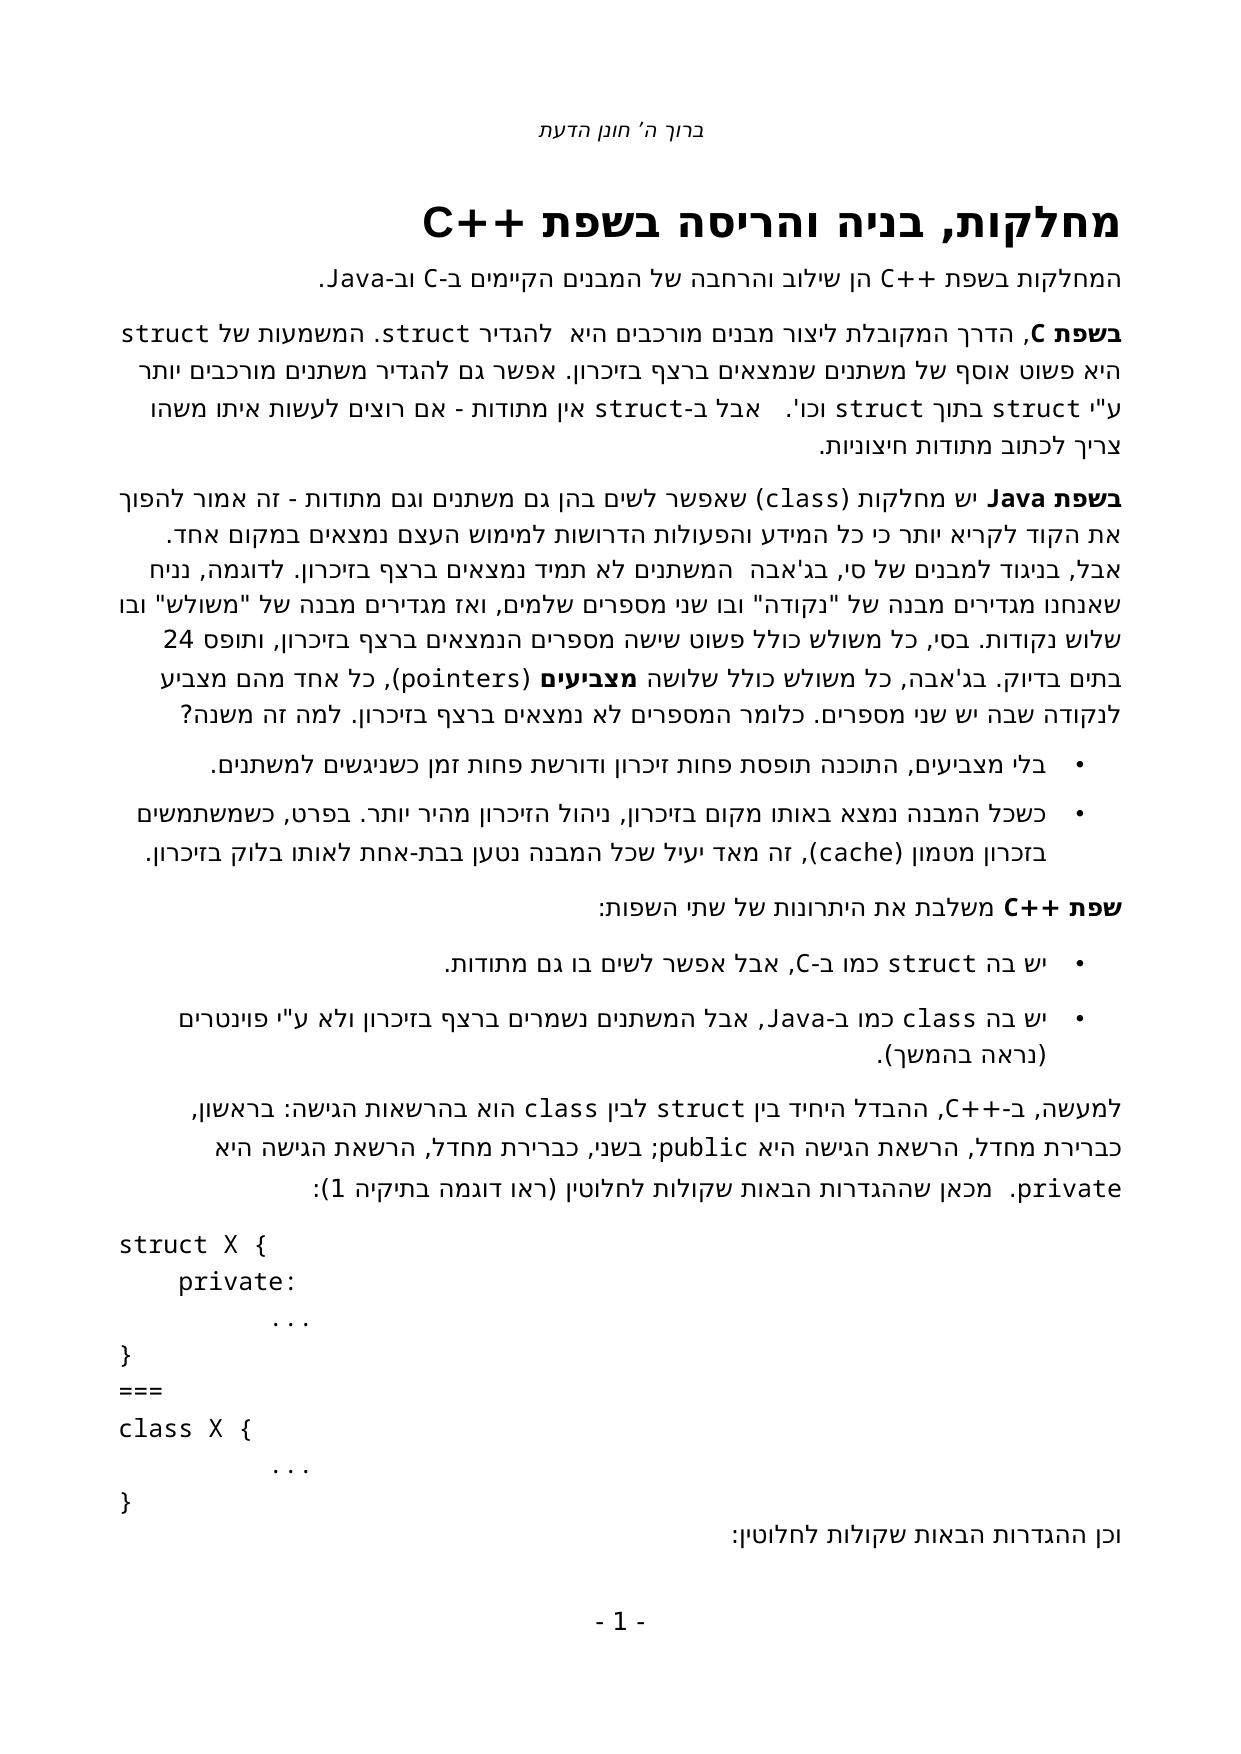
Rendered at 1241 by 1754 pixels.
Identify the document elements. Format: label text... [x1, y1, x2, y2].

text שפת ++C משלבת את היתרונות של שתי השפות: [118, 890, 1122, 924]
text === [118, 1373, 1122, 1407]
list יש בה struct כמו ב-C, אבל אפשר לשים בו גם מתודות. [118, 945, 1084, 979]
text class X { [118, 1410, 1122, 1444]
list כשכל המבנה נמצא באותו מקום בזיכרון, ניהול הזיכרון מהיר יותר. בפרט, כשמשתמשים בזכרון מטמון (cache), זה מאד יעיל שכל המבנה נטען בבת-אחת לאותו בלוק בזיכרון. [118, 799, 1084, 868]
text struct X { [118, 1226, 1122, 1260]
list בלי מצביעים, התוכנה תופסת פחות זיכרון ודורשת פחות זמן כשניגשים למשתנים. [118, 750, 1084, 779]
text } [118, 1484, 1122, 1518]
text וכן ההגדרות הבאות שקולות לחלוטין: [118, 1521, 1122, 1550]
list יש בה class כמו ב-Java, אבל המשתנים נשמרים ברצף בזיכרון ולא ע"י פוינטרים (נראה בהמשך). [118, 1001, 1084, 1070]
text המחלקות בשפת ++C הן שילוב והרחבה של המבנים הקיימים ב-C וב-Java. [118, 261, 1122, 295]
text ... [118, 1447, 1122, 1481]
text בשפת C, הדרך המקובלת ליצור מבנים מורכבים היא להגדיר struct. המשמעות של struct היא פשוט אוסף של משתנים שנמצאים ברצף בזיכרון. אפשר גם להגדיר משתנים מורכבים יותר ע"י struct בתוך struct וכו'. אבל ב-struct אין מתודות - אם רוצים לעשות איתו משהו צריך לכתוב מתודות חיצוניות. [118, 316, 1122, 460]
subtitle מחלקות, בניה והריסה בשפת ++C [118, 197, 1122, 248]
text } [118, 1337, 1122, 1371]
text private: [118, 1263, 1122, 1297]
text בשפת Java יש מחלקות (class) שאפשר לשים בהן גם משתנים וגם מתודות - זה אמור להפוך את הקוד לקריא יותר כי כל המידע והפעולות הדרושות למימוש העצם נמצאים במקום אחד. אבל, בניגוד למבנים של סי, בג'אבה המשתנים לא תמיד נמצאים ברצף בזיכרון. לדוגמה, נניח שאנחנו מגדירים מבנה של "נקודה" ובו שני מספרים שלמים, ואז מגדירים מבנה של "משולש" ובו שלוש נקודות. בסי, כל משולש כולל פשוט שישה מספרים הנמצאים ברצף בזיכרון, ותופס 24 בתים בדיוק. בג'אבה, כל משולש כולל שלושה מצביעים (pointers), כל אחד מהם מצביע לנקודה שבה יש שני מספרים. כלומר המספרים לא נמצאים ברצף בזיכרון. למה זה משנה? [118, 481, 1122, 729]
text למעשה, ב-++C, ההבדל היחיד בין struct לבין class הוא בהרשאות הגישה: בראשון, כברירת מחדל, הרשאת הגישה היא public; בשני, כברירת מחדל, הרשאת הגישה היא private. מכאן שההגדרות הבאות שקולות לחלוטין (ראו דוגמה בתיקיה 1): [118, 1090, 1122, 1205]
text ... [118, 1300, 1122, 1334]
